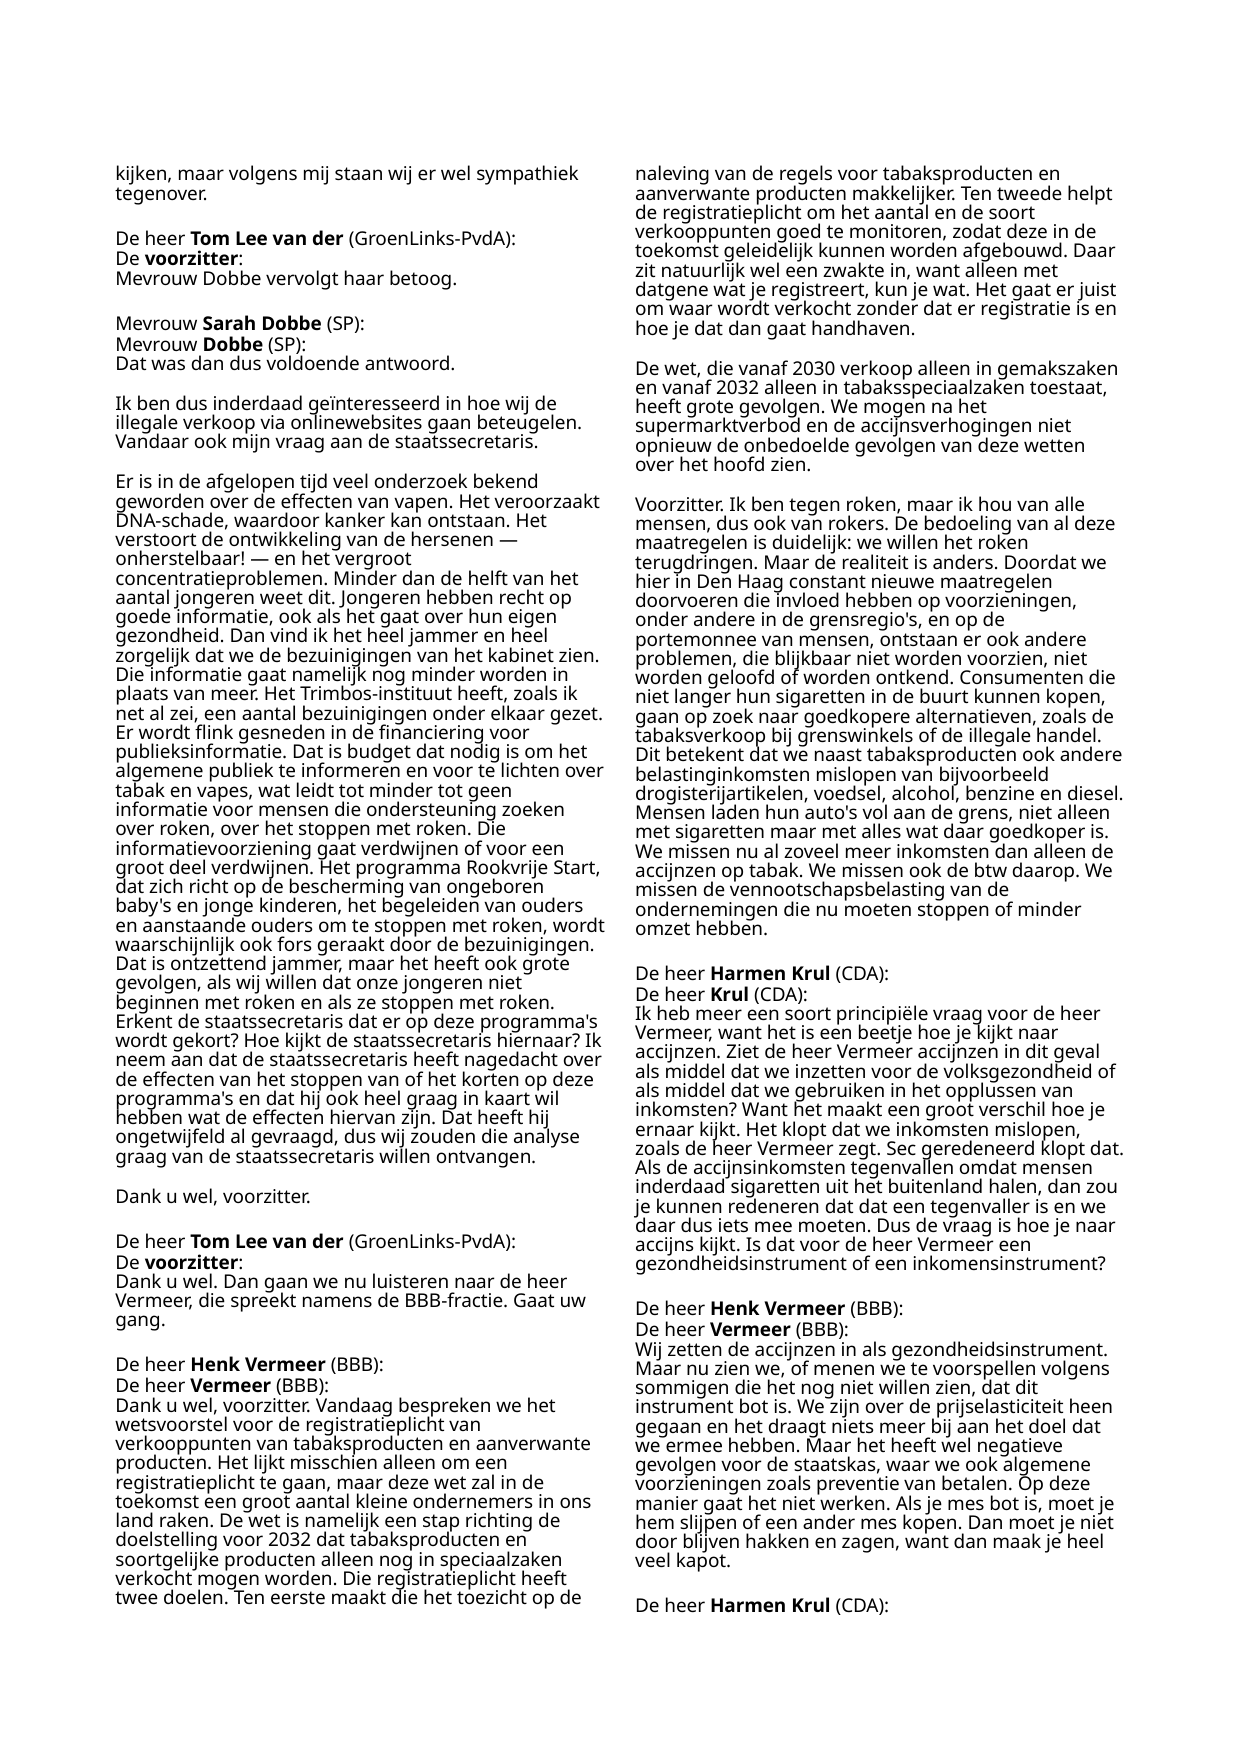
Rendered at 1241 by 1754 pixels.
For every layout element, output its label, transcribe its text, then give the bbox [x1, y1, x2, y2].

text Ik heb meer een soort principiële vraag voor de heer Vermeer, want het is een beetje hoe je kijkt naar accijnzen. Ziet de heer Vermeer accijnzen in dit geval als middel dat we inzetten voor de volksgezondheid of als middel dat we gebruiken in het opplussen van inkomsten? Want het maakt een groot verschil hoe je ernaar kijkt. Het klopt dat we inkomsten mislopen, zoals de heer Vermeer zegt. Sec geredeneerd klopt dat. Als de accijnsinkomsten tegenvallen omdat mensen inderdaad sigaretten uit het buitenland halen, dan zou je kunnen redeneren dat dat een tegenvaller is en we daar dus iets mee moeten. Dus de vraag is hoe je naar accijns kijkt. Is dat voor de heer Vermeer een gezondheidsinstrument of een inkomensinstrument? [635, 1005, 1125, 1275]
text Dank u wel, voorzitter. [115, 1188, 605, 1207]
text Voorzitter. Ik ben tegen roken, maar ik hou van alle mensen, dus ook van rokers. De bedoeling van al deze maatregelen is duidelijk: we willen het roken terugdringen. Maar de realiteit is anders. Doordat we hier in Den Haag constant nieuwe maatregelen doorvoeren die invloed hebben op voorzieningen, onder andere in de grensregio's, en op de portemonnee van mensen, ontstaan er ook andere problemen, die blijkbaar niet worden voorzien, niet worden geloofd of worden ontkend. Consumenten die niet langer hun sigaretten in de buurt kunnen kopen, gaan op zoek naar goedkopere alternatieven, zoals de tabaksverkoop bij grenswinkels of de illegale handel. Dit betekent dat we naast tabaksproducten ook andere belastinginkomsten mislopen van bijvoorbeeld drogisterijartikelen, voedsel, alcohol, benzine en diesel. Mensen laden hun auto's vol aan de grens, niet alleen met sigaretten maar met alles wat daar goedkoper is. We missen nu al zoveel meer inkomsten dan alleen de accijnzen op tabak. We missen ook de btw daarop. We missen de vennootschapsbelasting van de ondernemingen die nu moeten stoppen of minder omzet hebben. [635, 496, 1125, 939]
text Mevrouw Sarah Dobbe (SP): [115, 310, 605, 336]
text De heer Vermeer (BBB): [115, 1377, 605, 1397]
text Mevrouw Dobbe (SP): [115, 336, 605, 355]
text De voorzitter: [115, 1254, 605, 1273]
text Mevrouw Dobbe vervolgt haar betoog. [115, 270, 605, 289]
text De heer Tom Lee van der (GroenLinks-PvdA): [115, 1228, 605, 1254]
text De heer Krul (CDA): [635, 986, 1125, 1005]
text Er is in de afgelopen tijd veel onderzoek bekend geworden over de effecten van vapen. Het veroorzaakt DNA-schade, waardoor kanker kan ontstaan. Het verstoort de ontwikkeling van de hersenen — onherstelbaar! — en het vergroot concentratieproblemen. Minder dan de helft van het aantal jongeren weet dit. Jongeren hebben recht op goede informatie, ook als het gaat over hun eigen gezondheid. Dan vind ik het heel jammer en heel zorgelijk dat we de bezuinigingen van het kabinet zien. Die informatie gaat namelijk nog minder worden in plaats van meer. Het Trimbos-instituut heeft, zoals ik net al zei, een aantal bezuinigingen onder elkaar gezet. Er wordt flink gesneden in de financiering voor publieksinformatie. Dat is budget dat nodig is om het algemene publiek te informeren en voor te lichten over tabak en vapes, wat leidt tot minder tot geen informatie voor mensen die ondersteuning zoeken over roken, over het stoppen met roken. Die informatievoorziening gaat verdwijnen of voor een groot deel verdwijnen. Het programma Rookvrije Start, dat zich richt op de bescherming van ongeboren baby's en jonge kinderen, het begeleiden van ouders en aanstaande ouders om te stoppen met roken, wordt waarschijnlijk ook fors geraakt door de bezuinigingen. Dat is ontzettend jammer, maar het heeft ook grote gevolgen, als wij willen dat onze jongeren niet beginnen met roken en als ze stoppen met roken. Erkent de staatssecretaris dat er op deze programma's wordt gekort? Hoe kijkt de staatssecretaris hiernaar? Ik neem aan dat de staatssecretaris heeft nagedacht over de effecten van het stoppen van of het korten op deze programma's en dat hij ook heel graag in kaart wil hebben wat de effecten hiervan zijn. Dat heeft hij ongetwijfeld al gevraagd, dus wij zouden die analyse graag van de staatssecretaris willen ontvangen. [115, 473, 605, 1167]
text kijken, maar volgens mij staan wij er wel sympathiek tegenover. [115, 165, 605, 204]
text Wij zetten de accijnzen in als gezondheidsinstrument. Maar nu zien we, of menen we te voorspellen volgens sommigen die het nog niet willen zien, dat dit instrument bot is. We zijn over de prijselasticiteit heen gegaan en het draagt niets meer bij aan het doel dat we ermee hebben. Maar het heeft wel negatieve gevolgen voor de staatskas, waar we ook algemene voorzieningen zoals preventie van betalen. Op deze manier gaat het niet werken. Als je mes bot is, moet je hem slijpen of een ander mes kopen. Dan moet je niet door blijven hakken en zagen, want dan maak je heel veel kapot. [635, 1341, 1125, 1572]
text De heer Vermeer (BBB): [635, 1321, 1125, 1341]
text De heer Henk Vermeer (BBB): [115, 1352, 605, 1377]
text Dank u wel. Dan gaan we nu luisteren naar de heer Vermeer, die spreekt namens de BBB-fractie. Gaat uw gang. [115, 1273, 605, 1331]
text Dank u wel, voorzitter. Vandaag bespreken we het wetsvoorstel voor de registratieplicht van verkooppunten van tabaksproducten en aanverwante producten. Het lijkt misschien alleen om een registratieplicht te gaan, maar deze wet zal in de toekomst een groot aantal kleine ondernemers in ons land raken. De wet is namelijk een stap richting de doelstelling voor 2032 dat tabaksproducten en soortgelijke producten alleen nog in speciaalzaken verkocht mogen worden. Die registratieplicht heeft twee doelen. Ten eerste maakt die het toezicht op de [115, 1397, 605, 1608]
text De voorzitter: [115, 250, 605, 270]
text Ik ben dus inderdaad geïnteresseerd in hoe wij de illegale verkoop via onlinewebsites gaan beteugelen. Vandaar ook mijn vraag aan de staatssecretaris. [115, 395, 605, 453]
text Dat was dan dus voldoende antwoord. [115, 355, 605, 374]
text De wet, die vanaf 2030 verkoop alleen in gemakszaken en vanaf 2032 alleen in tabaksspeciaalzaken toestaat, heeft grote gevolgen. We mogen na het supermarktverbod en de accijnsverhogingen niet opnieuw de onbedoelde gevolgen van deze wetten over het hoofd zien. [635, 359, 1125, 475]
text De heer Tom Lee van der (GroenLinks-PvdA): [115, 225, 605, 250]
text De heer Henk Vermeer (BBB): [635, 1296, 1125, 1321]
text De heer Harmen Krul (CDA): [635, 960, 1125, 986]
text De heer Harmen Krul (CDA): [635, 1593, 1125, 1618]
text naleving van de regels voor tabaksproducten en aanverwante producten makkelijker. Ten tweede helpt de registratieplicht om het aantal en de soort verkooppunten goed te monitoren, zodat deze in de toekomst geleidelijk kunnen worden afgebouwd. Daar zit natuurlijk wel een zwakte in, want alleen met datgene wat je registreert, kun je wat. Het gaat er juist om waar wordt verkocht zonder dat er registratie is en hoe je dat dan gaat handhaven. [635, 165, 1125, 339]
